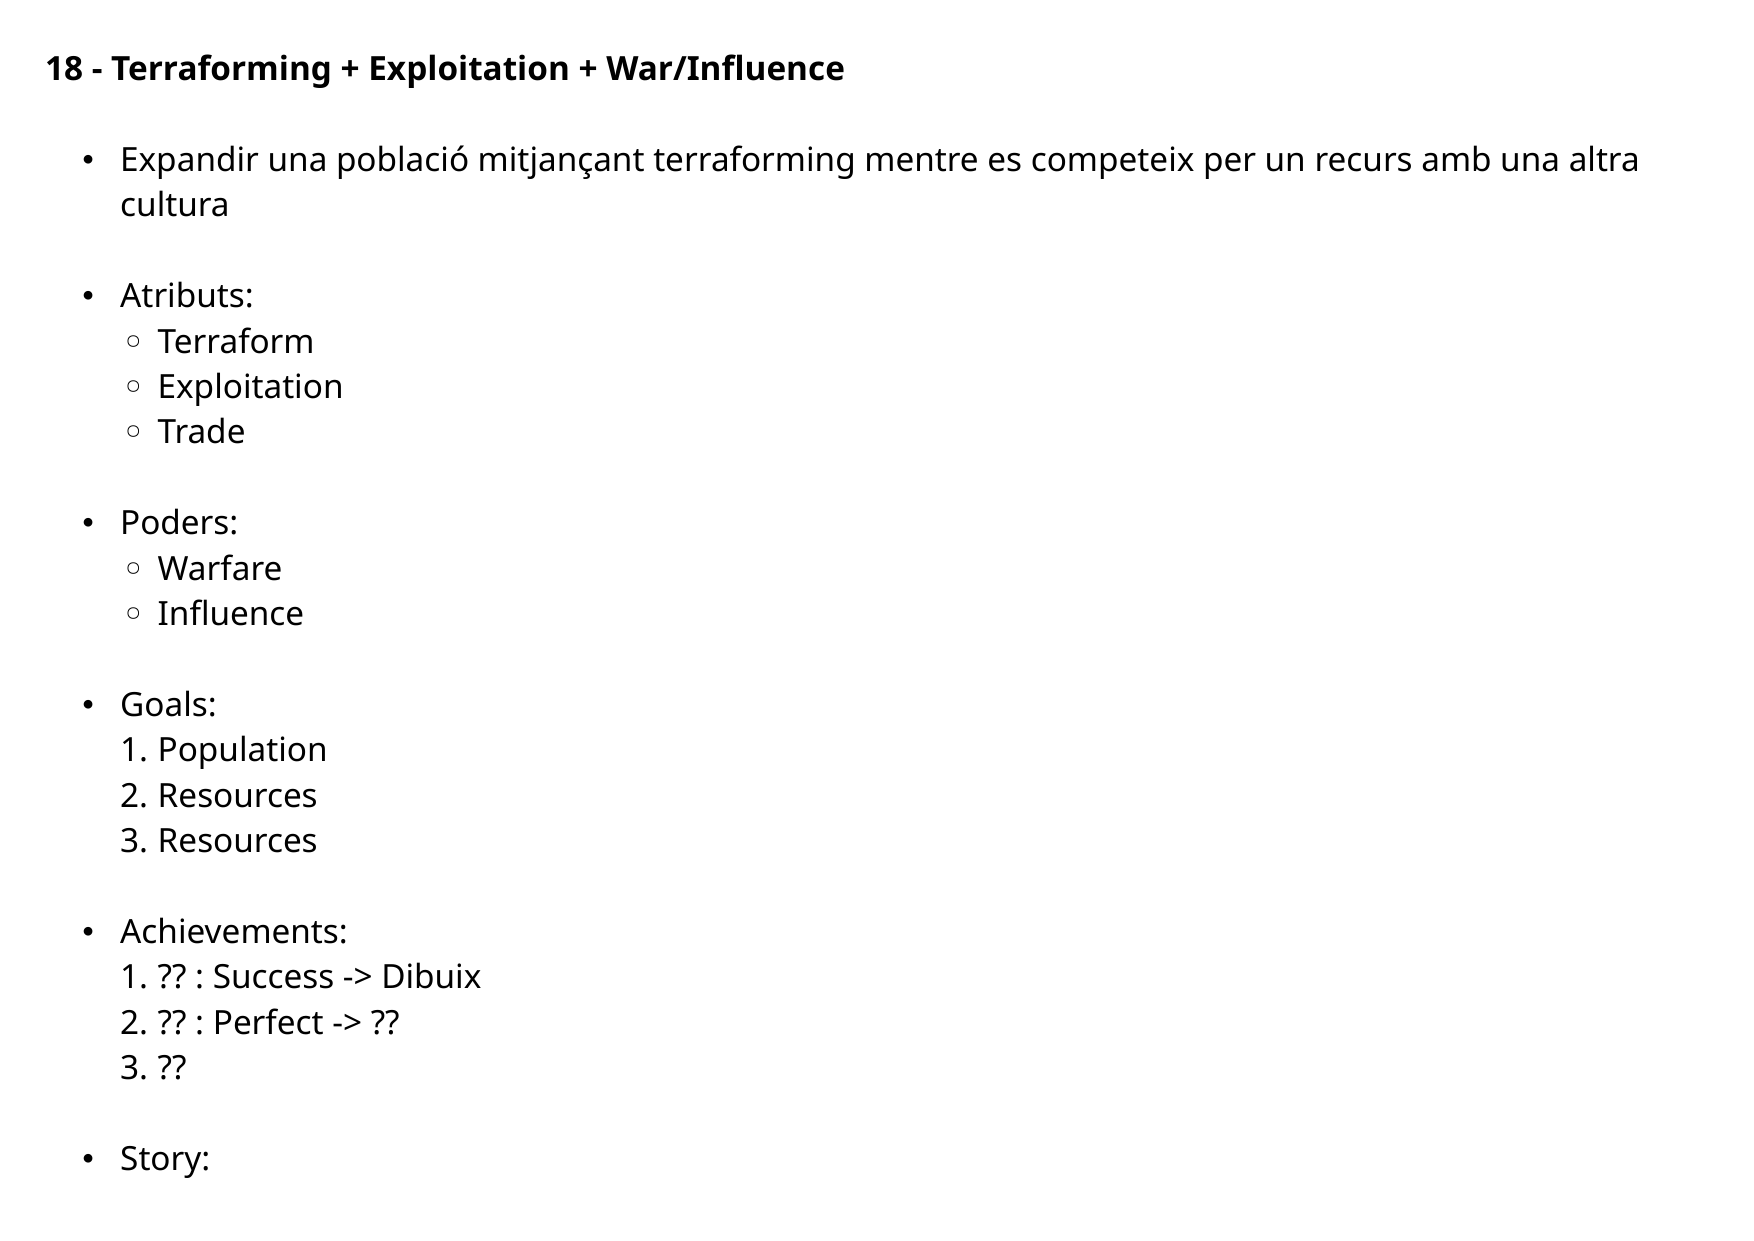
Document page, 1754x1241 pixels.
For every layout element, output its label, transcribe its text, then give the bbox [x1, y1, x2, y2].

list Trade [120, 408, 1709, 454]
list Achievements: [82, 908, 1709, 953]
list Goals: [82, 681, 1709, 726]
list Influence [120, 590, 1709, 635]
list Poders: [82, 499, 1709, 544]
list Expandir una població mitjançant terraforming mentre es competeix per un recurs amb una altra cultura [82, 136, 1709, 227]
list ?? : Success -> Dibuix [120, 953, 1709, 999]
list Atributs: [82, 272, 1709, 317]
list Population [120, 726, 1709, 772]
list Terraform [120, 317, 1709, 363]
list Exploitation [120, 363, 1709, 408]
list ?? : Perfect -> ?? [120, 999, 1709, 1044]
list Story: [82, 1135, 1709, 1180]
list ?? [120, 1044, 1709, 1089]
list Resources [120, 772, 1709, 817]
text 18 - Terraforming + Exploitation + War/Influence [45, 45, 1709, 90]
list Warfare [120, 544, 1709, 590]
list Resources [120, 817, 1709, 862]
